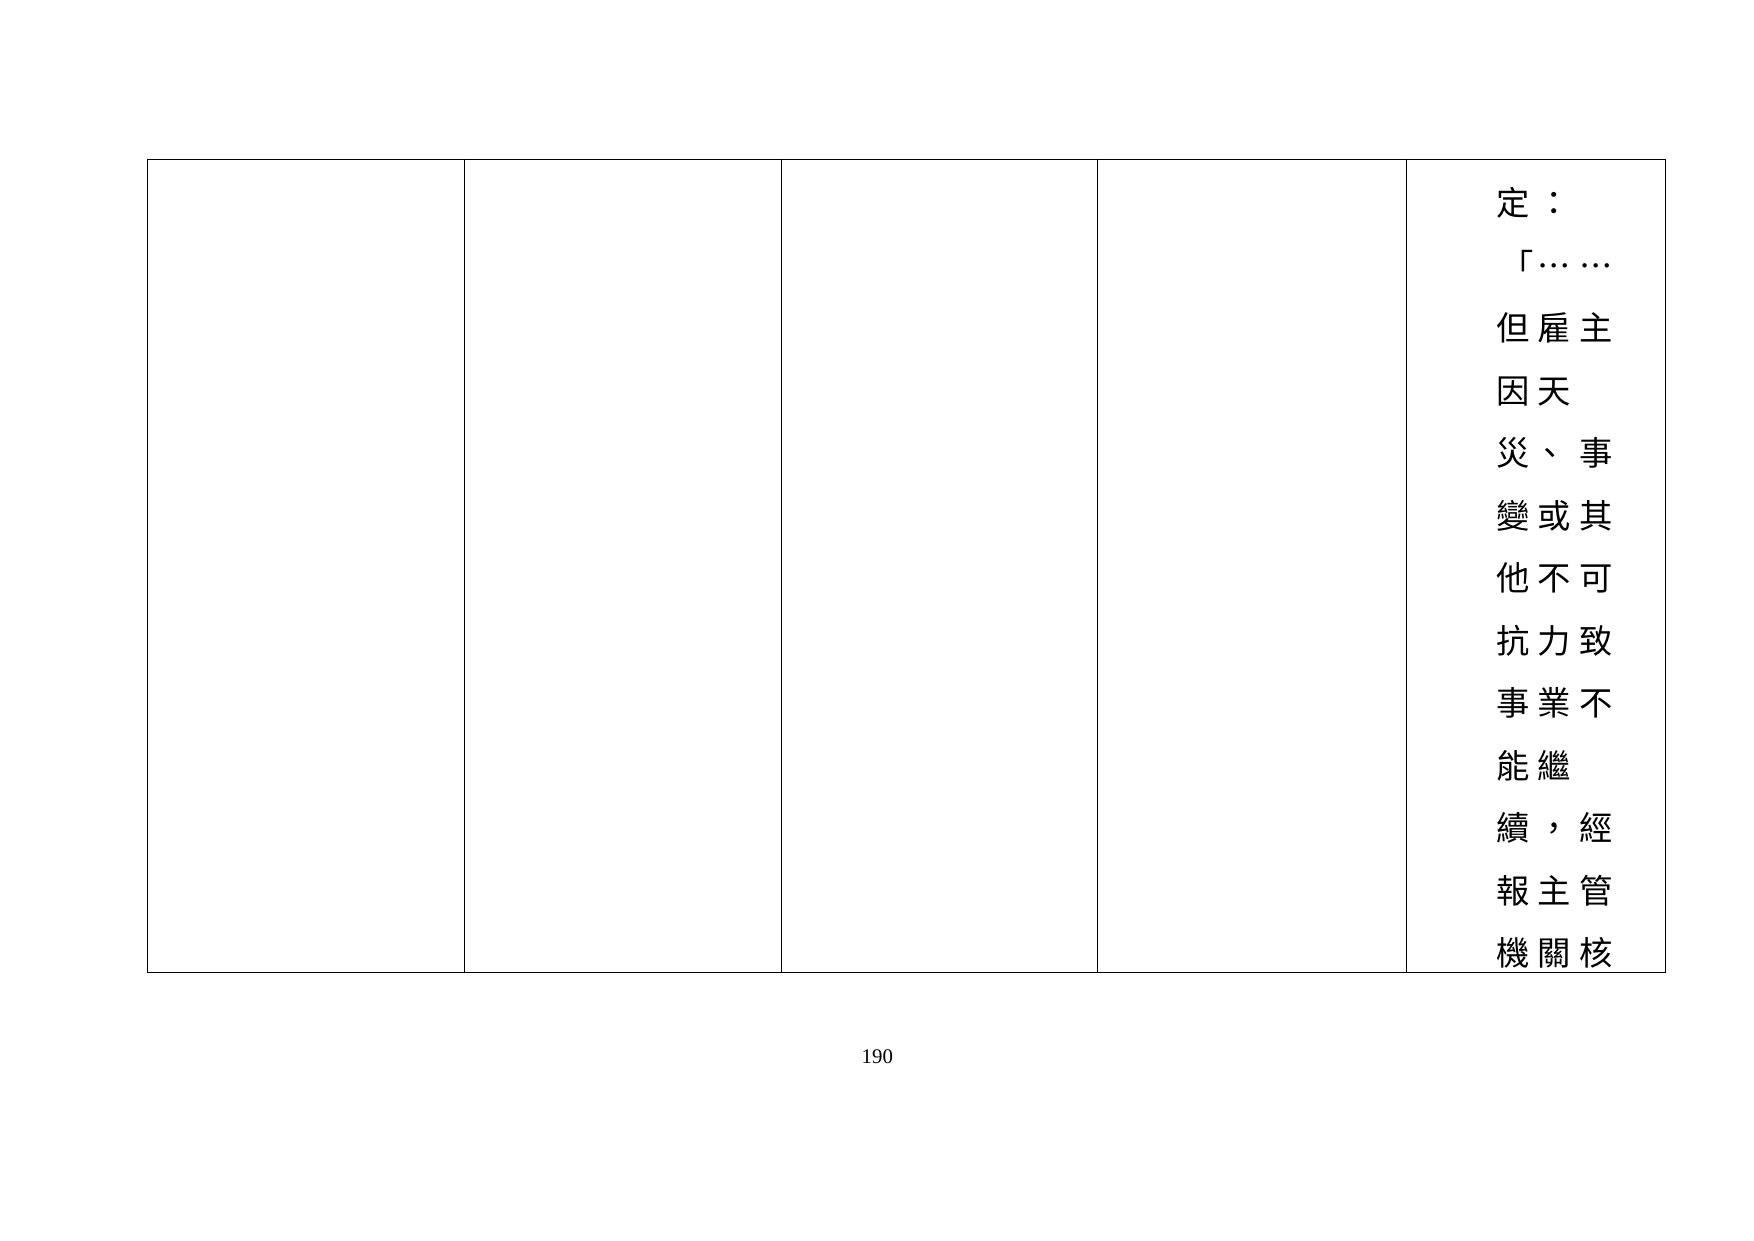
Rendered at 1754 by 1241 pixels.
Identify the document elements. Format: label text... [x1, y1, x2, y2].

table_cell [1098, 160, 1406, 972]
table_cell [148, 160, 464, 972]
table_cell 定：「……但雇主因天災、事變或其他不可抗力致事業不能繼續，經報主管機關核 [1407, 160, 1665, 972]
table_cell [465, 160, 781, 972]
table_cell [782, 160, 1097, 972]
